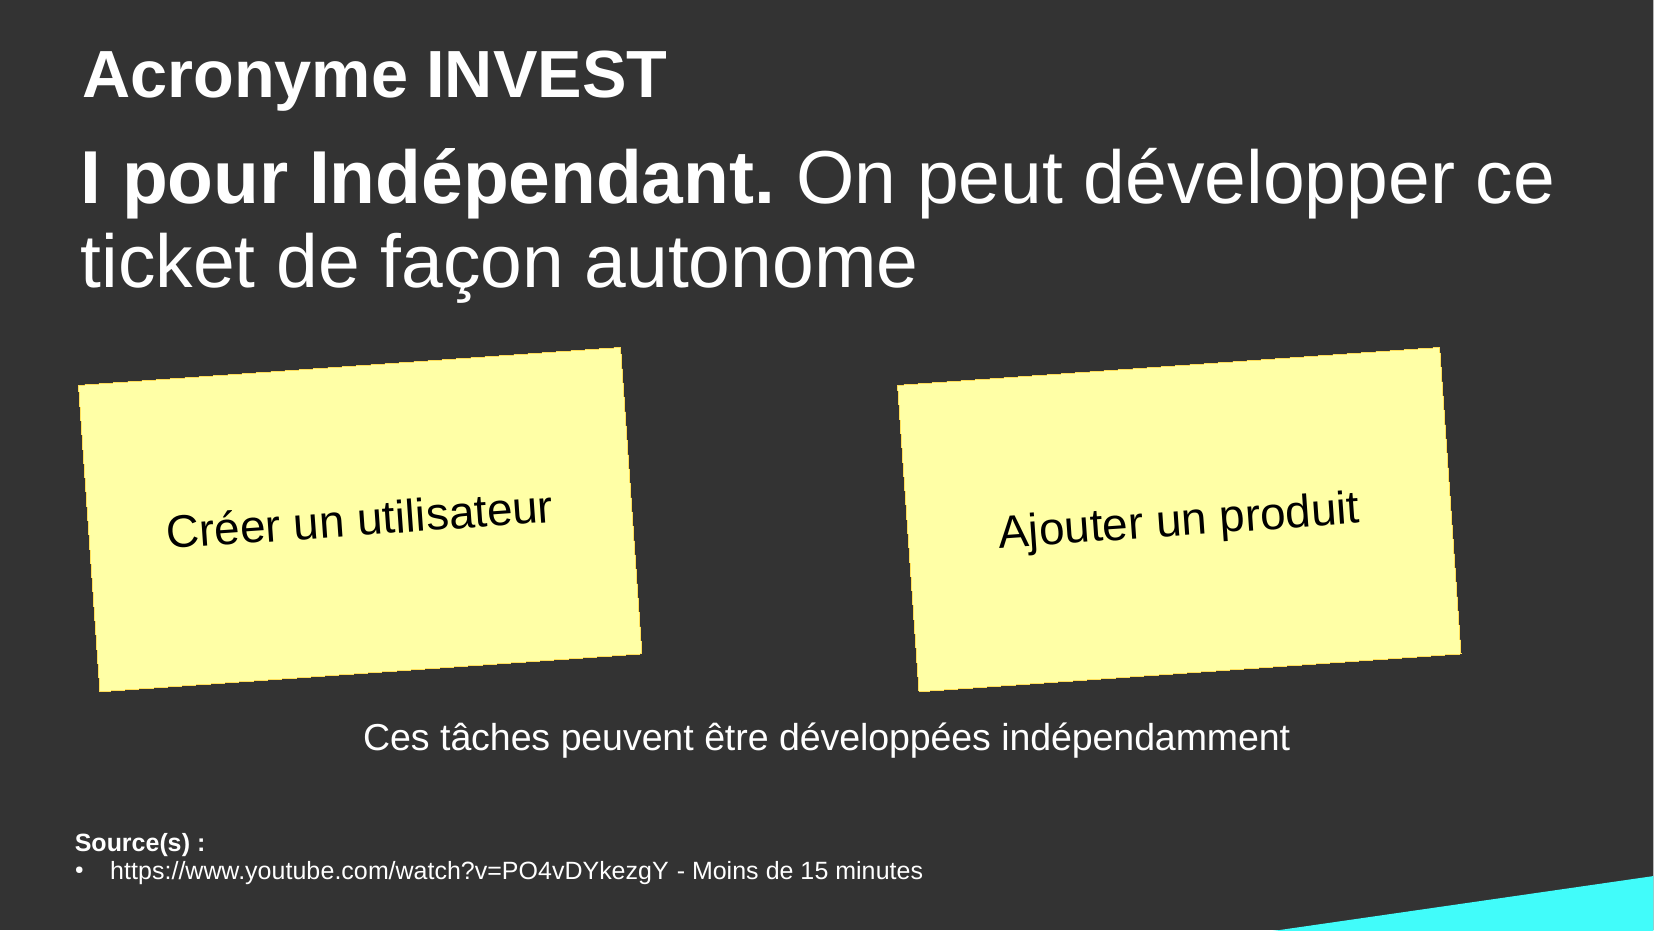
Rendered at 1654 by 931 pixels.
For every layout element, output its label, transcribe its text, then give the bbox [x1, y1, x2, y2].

list I pour Indépendant. On peut développer ce ticket de façon autonome [80, 135, 1620, 343]
text_box Ces tâches peuvent être développées indépendamment [336, 708, 1317, 768]
text_box Ajouter un produit [897, 347, 1462, 692]
text_box Créer un utilisateur [78, 347, 642, 692]
text_box [1272, 875, 1654, 931]
text_box Source(s) : https://www.youtube.com/watch?v=PO4vDYkezgY - Moins de 15 minutes [60, 821, 1546, 921]
title Acronyme INVEST [82, 37, 1571, 122]
